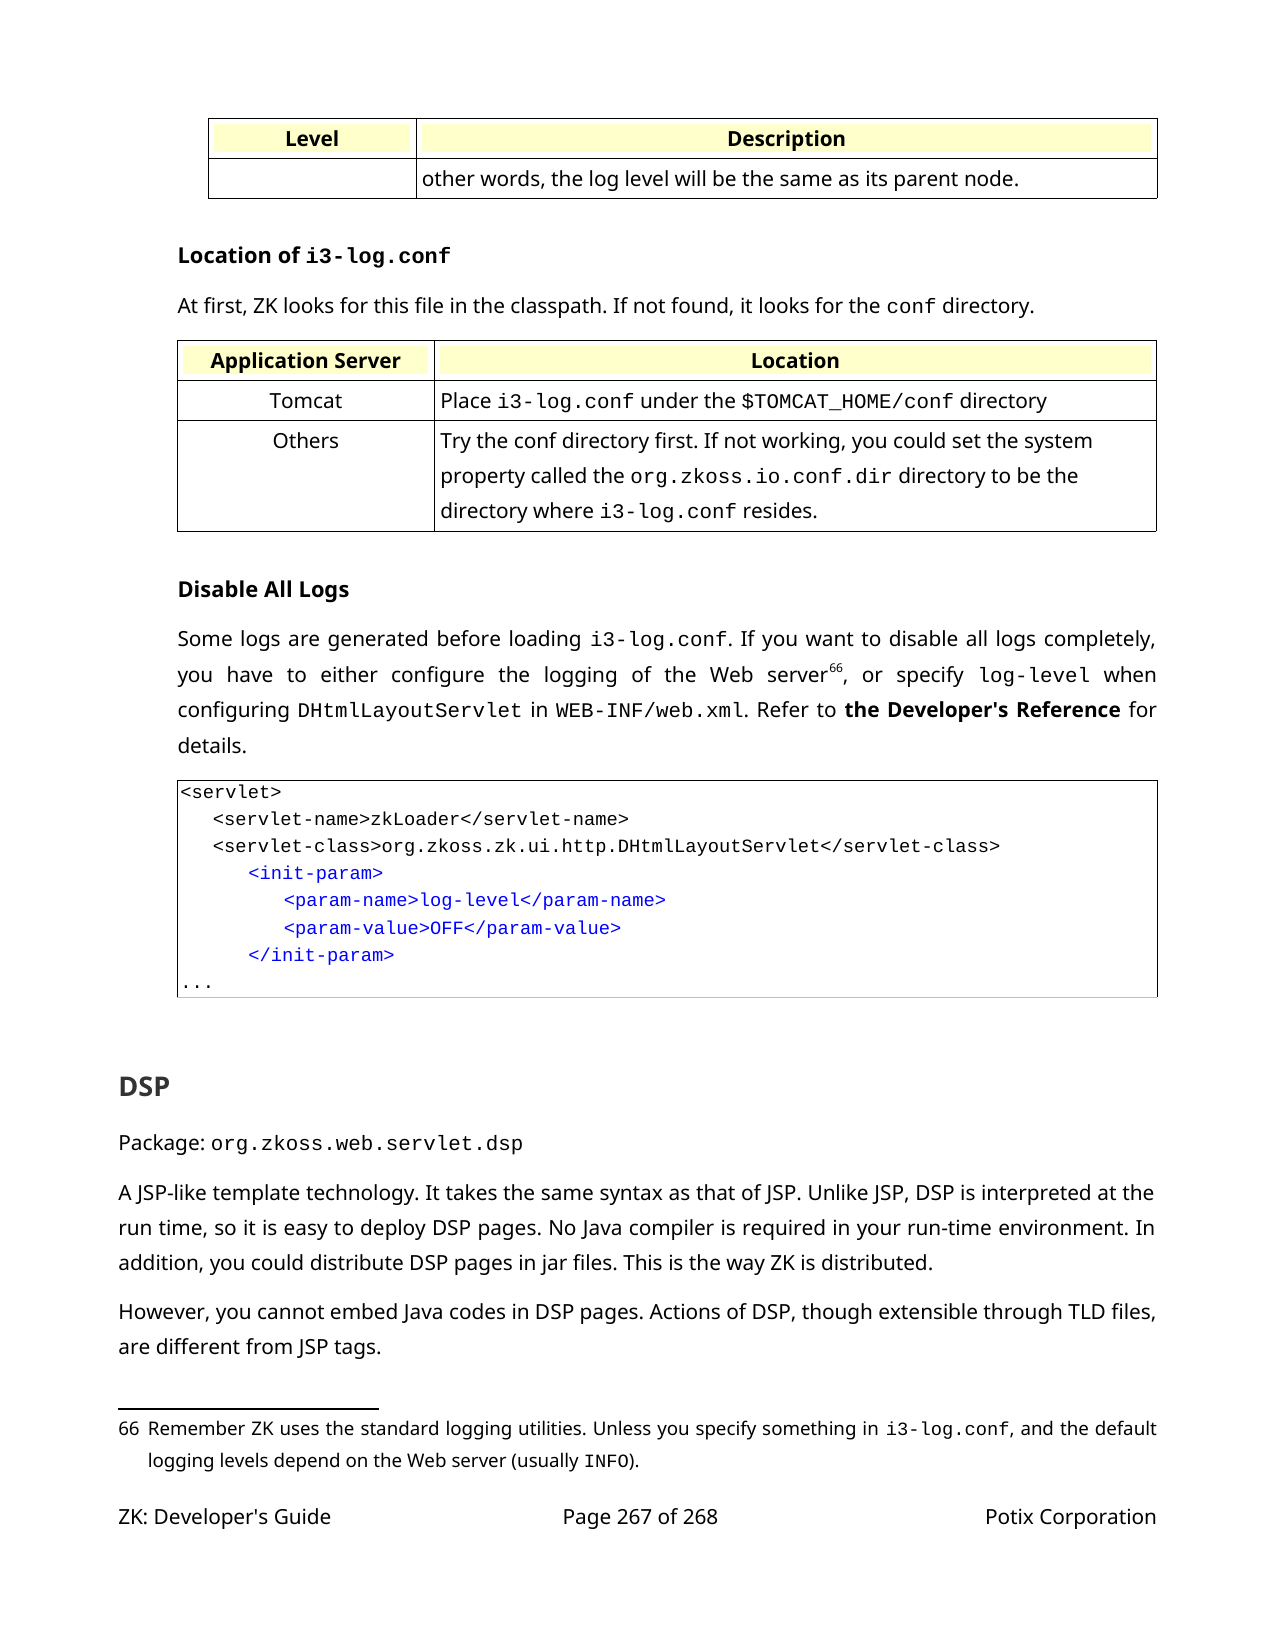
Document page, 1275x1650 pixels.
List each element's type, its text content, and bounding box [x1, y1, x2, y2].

table_cell Others [178, 421, 434, 531]
text <param-value>OFF</param-value> [178, 916, 1157, 940]
text <servlet-name>zkLoader</servlet-name> [178, 807, 1157, 831]
table_cell other words, the log level will be the same as its parent node. [417, 159, 1157, 198]
text At first, ZK looks for this file in the classpath. If not found, it looks for the conf directory. [177, 291, 1157, 319]
table_header Description [417, 119, 1157, 158]
text <servlet> [178, 781, 1157, 804]
text A JSP-like template technology. It takes the same syntax as that of JSP. Unlike JSP, DSP is interpreted at the run time, so it is easy to deploy DSP pages. No Java compiler is required in your run-time environment. In addition, you could distribute DSP pages in jar files. This is the way ZK is distributed. [118, 1178, 1157, 1276]
text Package: org.zkoss.web.servlet.dsp [118, 1128, 1157, 1157]
table_cell Place i3-log.conf under the $TOMCAT_HOME/conf directory [435, 381, 1156, 420]
table_cell [209, 159, 416, 198]
text </init-param> [178, 943, 1157, 967]
table_cell Try the conf directory first. If not working, you could set the system property called the org.zkoss.io.conf.dir directory to be the directory where i3-log.conf resides. [435, 421, 1156, 531]
table_header Location [435, 341, 1156, 380]
text <servlet-class>org.zkoss.zk.ui.http.DHtmlLayoutServlet</servlet-class> [178, 834, 1157, 858]
text Some logs are generated before loading i3-log.conf. If you want to disable all logs completely, you have to either configure the logging of the Web server, or specify log-level when configuring DHtmlLayoutServlet in WEB-INF/web.xml. Refer to the Developer's Reference for details. [177, 624, 1157, 759]
subtitle DSP [118, 1068, 1157, 1105]
subtitle Disable All Logs [177, 573, 1157, 603]
text Remember ZK uses the standard logging utilities. Unless you specify something in i3-log.conf, and the default logging levels depend on the Web server (usually INFO). [118, 1415, 1157, 1473]
text However, you cannot embed Java codes in DSP pages. Actions of DSP, though extensible through TLD files, are different from JSP tags. [118, 1297, 1157, 1360]
subtitle Location of i3-log.conf [177, 240, 1157, 270]
text ... [178, 970, 1157, 997]
table_cell Tomcat [178, 381, 434, 420]
text <init-param> [178, 861, 1157, 885]
text <param-name>log-level</param-name> [178, 888, 1157, 913]
table_header Level [209, 119, 416, 158]
table_header Application Server [178, 341, 434, 380]
